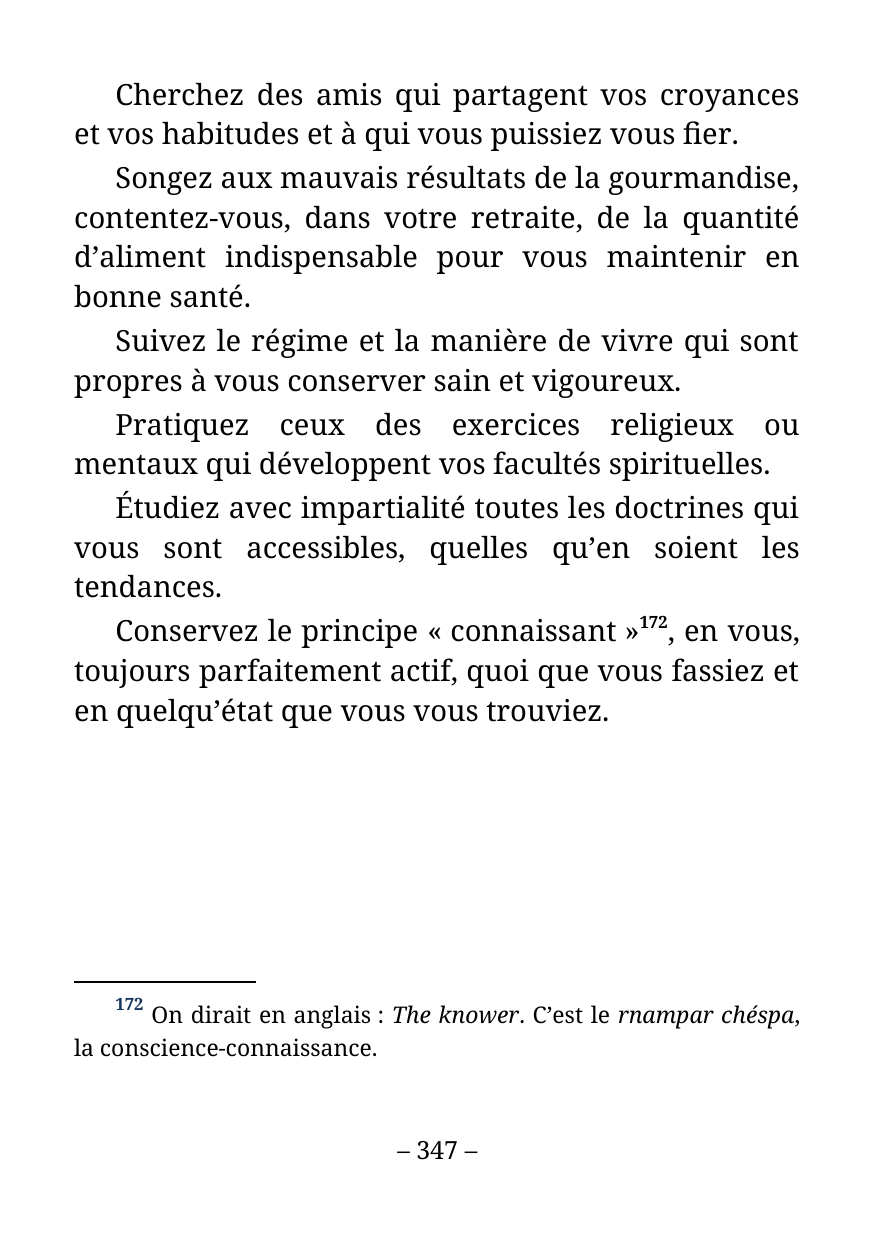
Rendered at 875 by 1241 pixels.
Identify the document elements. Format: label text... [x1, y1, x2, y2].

text Pratiquez ceux des exercices religieux ou mentaux qui développent vos facultés spirituelles. [74, 404, 800, 483]
text Songez aux mauvais résultats de la gourmandise, contentez-vous, dans votre retraite, de la quantité d’aliment indispensable pour vous maintenir en bonne santé. [74, 157, 800, 316]
text Conservez le principe « connaissant », en vous, toujours parfaitement actif, quoi que vous fassiez et en quelqu’état que vous vous trouviez. [74, 611, 800, 730]
text Suivez le régime et la manière de vivre qui sont propres à vous conserver sain et vigoureux. [74, 320, 800, 400]
text Étudiez avec impartialité toutes les doctrines qui vous sont accessibles, quelles qu’en soient les tendances. [74, 487, 800, 606]
text On dirait en anglais : The knower. C’est le rnampar chéspa, la conscience-connaissance. [74, 992, 800, 1063]
text Cherchez des amis qui partagent vos croyances et vos habitudes et à qui vous puissiez vous fier. [74, 74, 800, 153]
